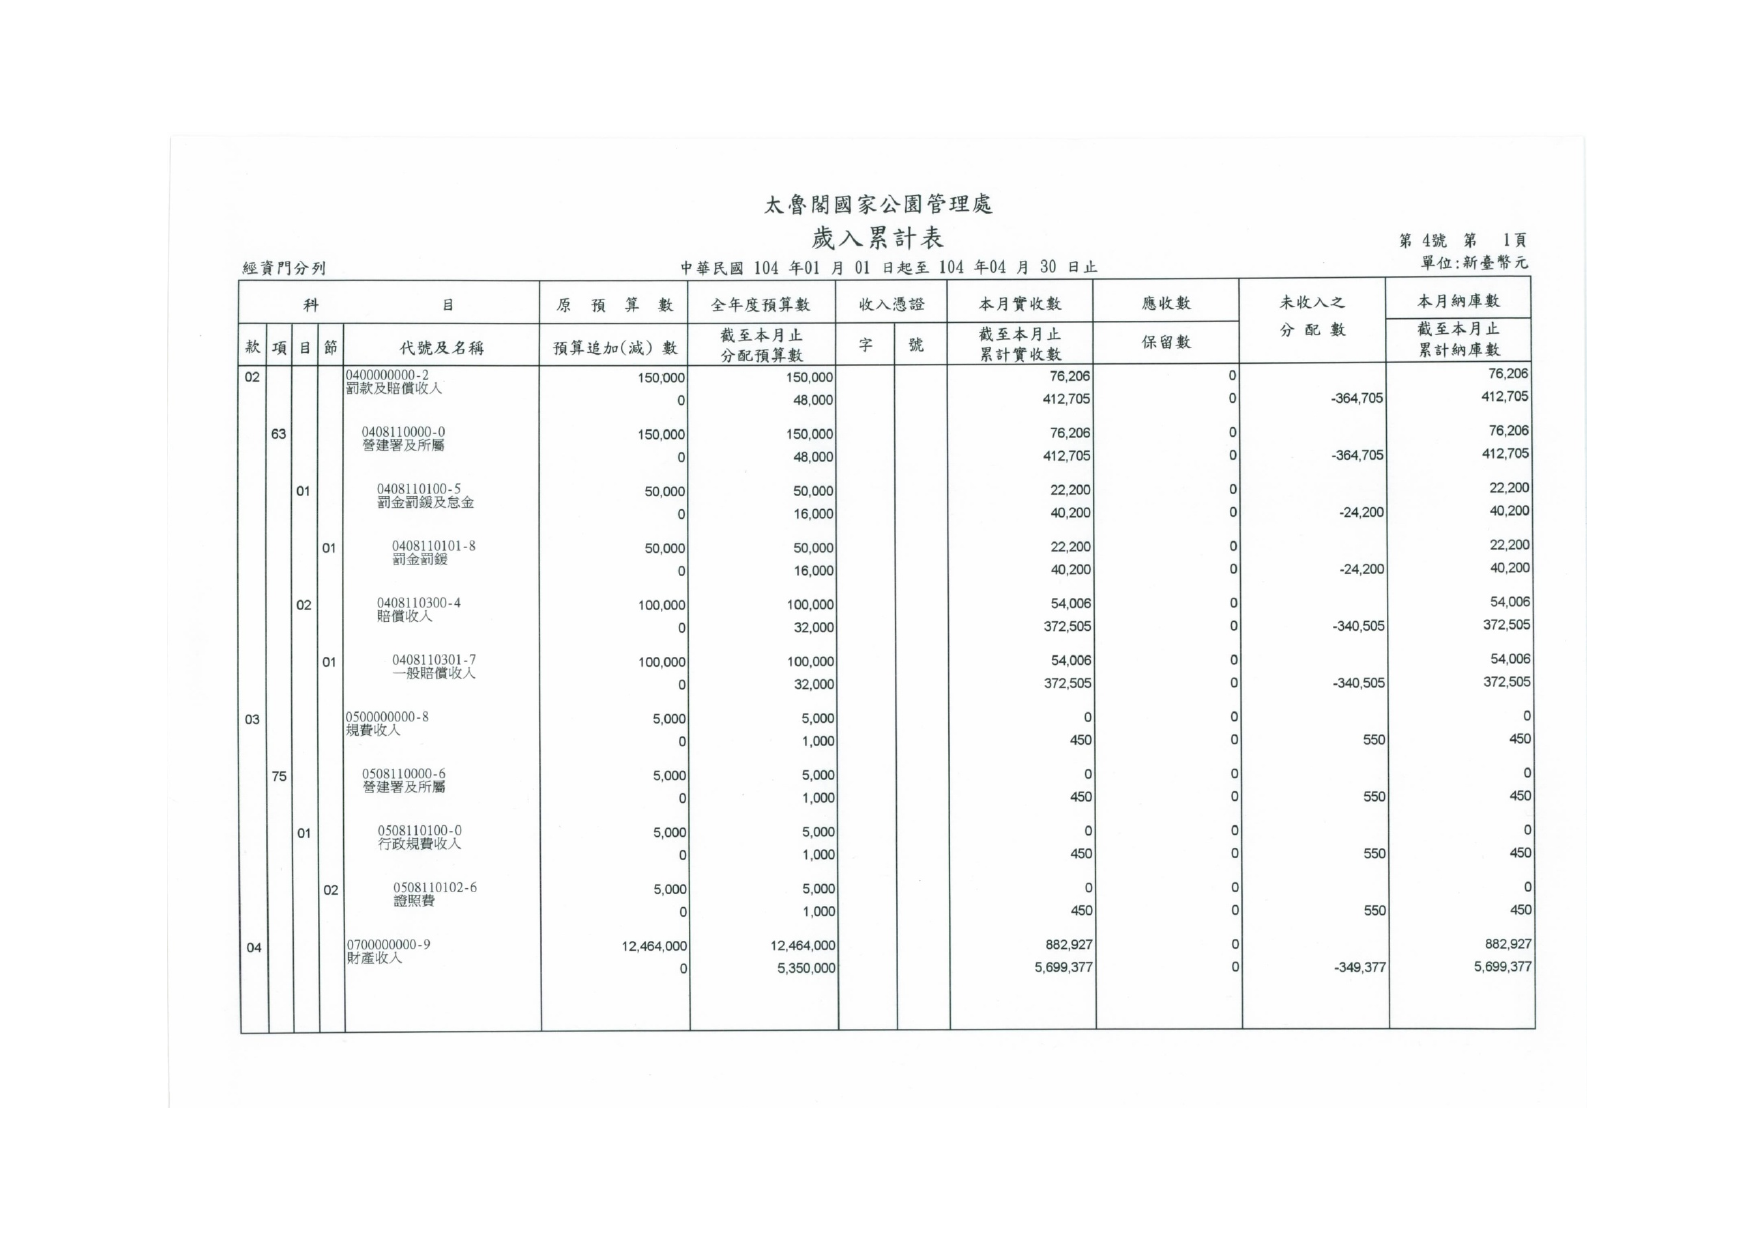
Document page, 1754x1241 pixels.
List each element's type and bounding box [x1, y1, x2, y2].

picture [167, 132, 1587, 1108]
